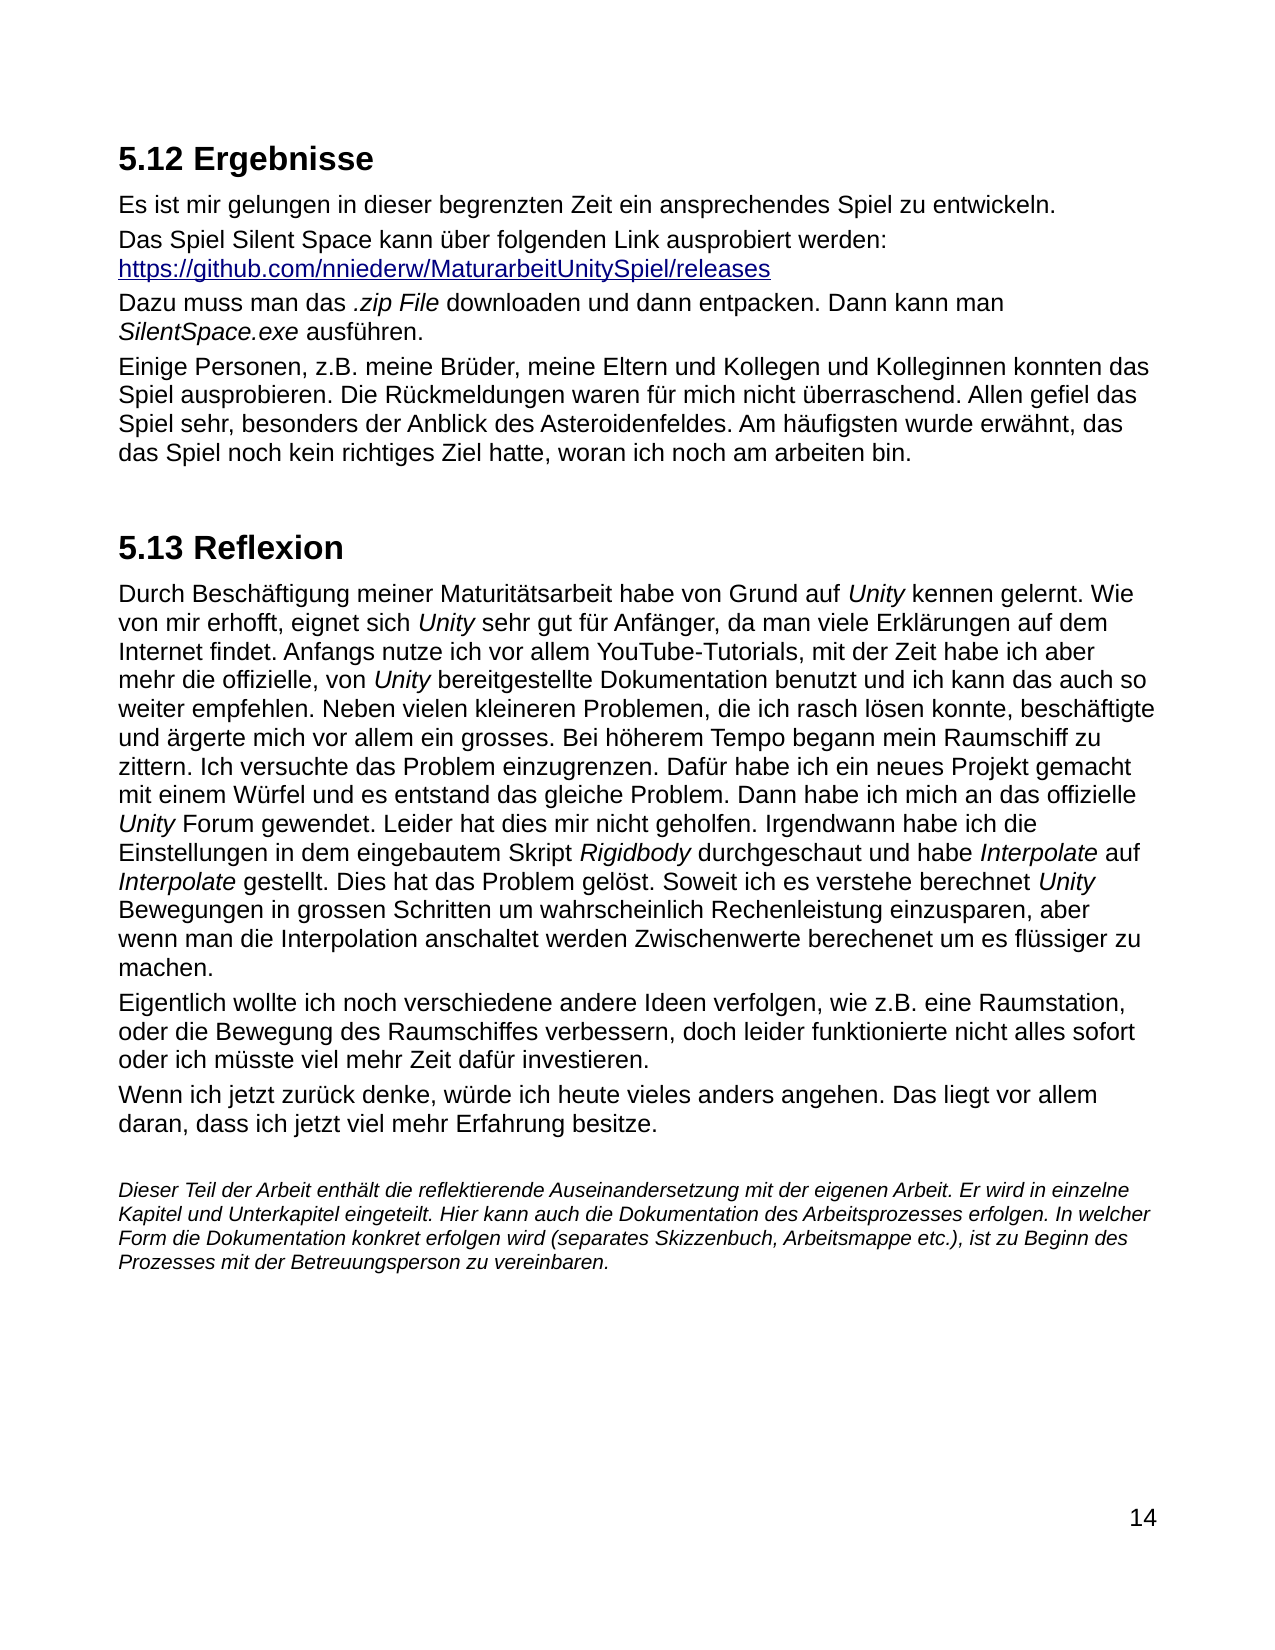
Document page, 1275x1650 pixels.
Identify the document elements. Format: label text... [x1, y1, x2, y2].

text Das Spiel Silent Space kann über folgenden Link ausprobiert werden: https://github.com/nniederw/MaturarbeitUnitySpiel/releases [118, 225, 1157, 282]
text Durch Beschäftigung meiner Maturitätsarbeit habe von Grund auf Unity kennen gelernt. Wie von mir erhofft, eignet sich Unity sehr gut für Anfänger, da man viele Erklärungen auf dem Internet findet. Anfangs nutze ich vor allem YouTube-Tutorials, mit der Zeit habe ich aber mehr die offizielle, von Unity bereitgestellte Dokumentation benutzt und ich kann das auch so weiter empfehlen. Neben vielen kleineren Problemen, die ich rasch lösen konnte, beschäftigte und ärgerte mich vor allem ein grosses. Bei höherem Tempo begann mein Raumschiff zu zittern. Ich versuchte das Problem einzugrenzen. Dafür habe ich ein neues Projekt gemacht mit einem Würfel und es entstand das gleiche Problem. Dann habe ich mich an das offizielle Unity Forum gewendet. Leider hat dies mir nicht geholfen. Irgendwann habe ich die Einstellungen in dem eingebautem Skript Rigidbody durchgeschaut und habe Interpolate auf Interpolate gestellt. Dies hat das Problem gelöst. Soweit ich es verstehe berechnet Unity Bewegungen in grossen Schritten um wahrscheinlich Rechenleistung einzusparen, aber wenn man die Interpolation anschaltet werden Zwischenwerte berechenet um es flüssiger zu machen. [118, 579, 1157, 982]
text Eigentlich wollte ich noch verschiedene andere Ideen verfolgen, wie z.B. eine Raumstation, oder die Bewegung des Raumschiffes verbessern, doch leider funktionierte nicht alles sofort oder ich müsste viel mehr Zeit dafür investieren. [118, 988, 1157, 1074]
text Es ist mir gelungen in dieser begrenzten Zeit ein ansprechendes Spiel zu entwickeln. [118, 190, 1157, 219]
subtitle Reflexion [118, 528, 1157, 567]
text Einige Personen, z.B. meine Brüder, meine Eltern und Kollegen und Kolleginnen konnten das Spiel ausprobieren. Die Rückmeldungen waren für mich nicht überraschend. Allen gefiel das Spiel sehr, besonders der Anblick des Asteroidenfeldes. Am häufigsten wurde erwähnt, das das Spiel noch kein richtiges Ziel hatte, woran ich noch am arbeiten bin. [118, 352, 1157, 467]
subtitle Ergebnisse [118, 139, 1157, 178]
text Dieser Teil der Arbeit enthält die reflektierende Auseinandersetzung mit der eigenen Arbeit. Er wird in einzelne Kapitel und Unterkapitel eingeteilt. Hier kann auch die Dokumentation des Arbeitsprozesses erfolgen. In welcher Form die Dokumentation konkret erfolgen wird (separates Skizzenbuch, Arbeitsmappe etc.), ist zu Beginn des Prozesses mit der Betreuungsperson zu vereinbaren. [118, 1178, 1157, 1274]
text Wenn ich jetzt zurück denke, würde ich heute vieles anders angehen. Das liegt vor allem daran, dass ich jetzt viel mehr Erfahrung besitze. [118, 1080, 1157, 1137]
text Dazu muss man das .zip File downloaden und dann entpacken. Dann kann man SilentSpace.exe ausführen. [118, 288, 1157, 346]
